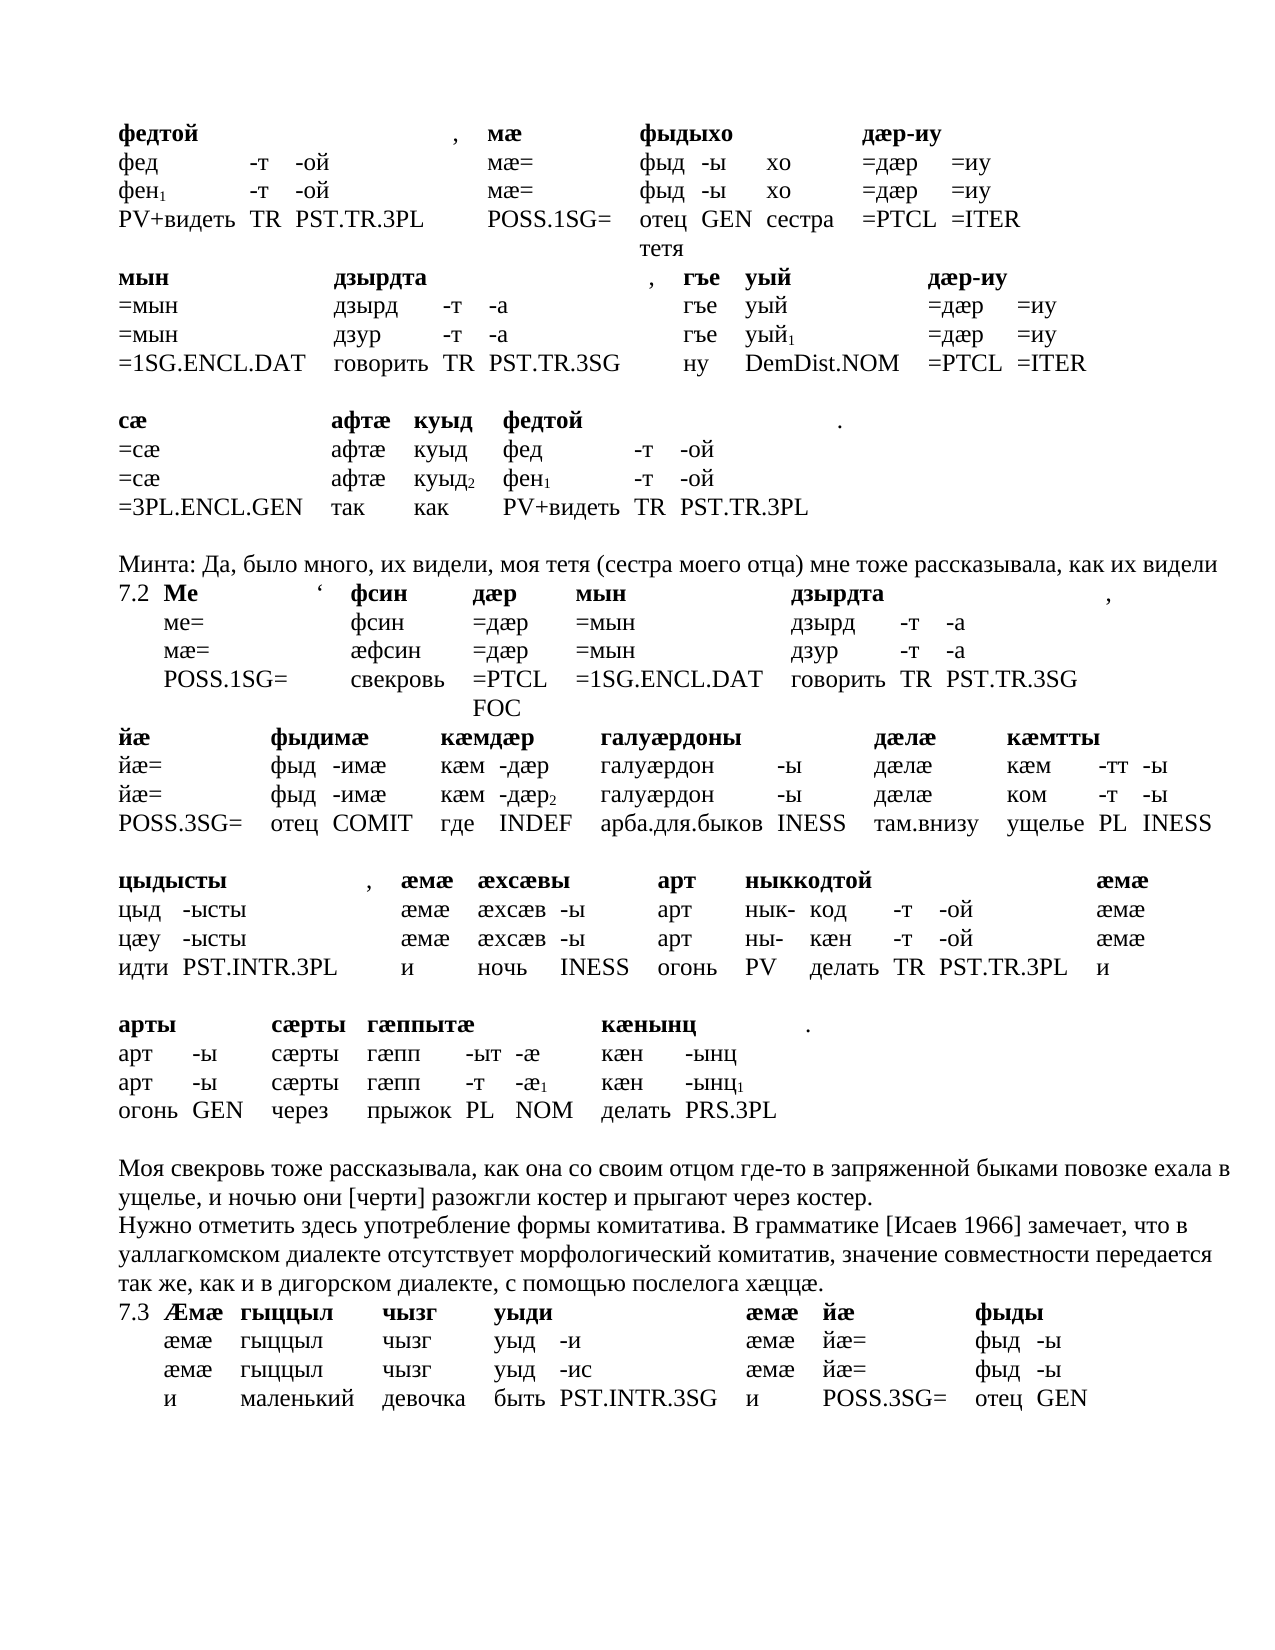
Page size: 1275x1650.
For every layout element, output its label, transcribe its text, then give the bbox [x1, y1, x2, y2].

text DemDist.NOM [745, 348, 900, 377]
text =сæ [118, 463, 303, 492]
text æмæ [401, 866, 464, 894]
text -ы [560, 894, 629, 923]
text PST.INTR.3PL [182, 952, 338, 981]
text кæм [1007, 751, 1084, 779]
text -т [443, 291, 475, 319]
text -æ [515, 1038, 574, 1067]
text фыд [975, 1326, 1023, 1354]
text -ой [295, 176, 424, 204]
text арт [657, 894, 717, 923]
text -т [1098, 779, 1129, 808]
text -т [893, 923, 925, 952]
text фыд [975, 1354, 1023, 1383]
text , [452, 118, 473, 147]
text уый1 [745, 319, 900, 348]
text фыдыхо [639, 118, 848, 147]
text , [366, 866, 387, 894]
text чызг [382, 1326, 466, 1354]
text фыд [639, 147, 687, 176]
text чызг [382, 1354, 466, 1383]
text -ы [701, 176, 752, 204]
text POSS.1SG= [487, 204, 612, 233]
text =мын [575, 607, 763, 636]
text дзырдта [333, 262, 634, 291]
text хо [766, 147, 834, 176]
text дæр [472, 578, 562, 607]
text сестра [766, 204, 834, 233]
text PL [465, 1096, 501, 1124]
text гæпп [367, 1038, 452, 1067]
text -имæ [332, 751, 413, 779]
text кæмтты [1007, 722, 1226, 751]
text COMIT [332, 808, 413, 837]
text гъе [683, 291, 717, 319]
text йæ [822, 1297, 961, 1326]
text кæн [601, 1038, 671, 1067]
text йæ [118, 722, 257, 751]
text нык- [745, 894, 796, 923]
text маленький [240, 1383, 354, 1412]
text =дæр [472, 607, 548, 636]
text PRS.3PL [685, 1096, 777, 1124]
text GEN [192, 1096, 243, 1124]
text йæ= [822, 1326, 947, 1354]
text -т [465, 1067, 501, 1096]
text æхсæв [477, 894, 546, 923]
text PV [745, 952, 796, 981]
text мæ= [163, 636, 288, 664]
text -ы [1036, 1326, 1088, 1354]
text быть [494, 1383, 546, 1412]
text фыды [975, 1297, 1102, 1326]
text TR [443, 348, 475, 377]
text отец [639, 204, 687, 233]
text PST.TR.3PL [939, 952, 1068, 981]
text =PTCL [472, 664, 548, 693]
text уыд [494, 1326, 546, 1354]
text -ы [192, 1067, 243, 1096]
text =мын [118, 291, 306, 319]
text . [805, 1009, 826, 1038]
text -ы [192, 1038, 243, 1067]
text гæппытæ [367, 1009, 587, 1038]
text =дæр [862, 147, 937, 176]
text =1SG.ENCL.DAT [118, 348, 306, 377]
text æхсæв [477, 923, 546, 952]
text TR [893, 952, 925, 981]
text PST.TR.3SG [946, 664, 1078, 693]
text -и [559, 1326, 718, 1354]
text отец [270, 808, 318, 837]
text идти [118, 952, 169, 981]
text PV+видеть [503, 492, 620, 521]
text кæм [440, 779, 485, 808]
text прыжок [367, 1096, 452, 1124]
text дæлæ [874, 779, 979, 808]
text =мын [575, 636, 763, 664]
text ночь [477, 952, 546, 981]
text дзырд [333, 291, 429, 319]
text гыццыл [240, 1354, 354, 1383]
text Нужно отметить здесь употребление формы комитатива. В грамматике [Исаев 1966] замечает, что в уаллагкомском диалекте отсутствует морфологический комитатив, значение совместности передается так же, как и в дигорском диалекте, с помощью послелога хæццæ. [118, 1211, 1249, 1297]
text INESS [560, 952, 629, 981]
text арба.для.быков [600, 808, 763, 837]
text =PTCL [928, 348, 1003, 377]
text уыд [494, 1354, 546, 1383]
text -ой [295, 147, 424, 176]
text -т [249, 147, 281, 176]
text =дæр [928, 291, 1003, 319]
text дзырд [791, 607, 886, 636]
text делать [809, 952, 879, 981]
text кæн [809, 923, 879, 952]
text мæ= [487, 147, 612, 176]
text INDEF [499, 808, 573, 837]
text -а [946, 636, 1078, 664]
text хо [766, 176, 834, 204]
text -ы [1036, 1354, 1088, 1383]
text Минта: Да, было много, их видели, моя тетя (сестра моего отца) мне тоже рассказывала, как их видели [118, 549, 1249, 578]
text POSS.3SG= [822, 1383, 947, 1412]
text федтой [118, 118, 438, 147]
text -ы [1142, 751, 1212, 779]
text гыццыл [240, 1326, 354, 1354]
text , [1105, 578, 1126, 607]
text -а [946, 607, 1078, 636]
text æмæ [746, 1354, 795, 1383]
text =иу [1017, 291, 1086, 319]
text уыди [494, 1297, 732, 1326]
text фыд [270, 779, 318, 808]
text кæмдæр [440, 722, 587, 751]
text -ы [777, 751, 846, 779]
text =PTCL [862, 204, 937, 233]
text TR [249, 204, 281, 233]
text POSS.3SG= [118, 808, 243, 837]
text ущелье [1007, 808, 1084, 837]
text сæ [118, 406, 317, 434]
text TR [900, 664, 932, 693]
text куыд [413, 406, 489, 434]
text мæ= [487, 176, 612, 204]
text арты [118, 1009, 257, 1038]
text дзур [333, 319, 429, 348]
text афтæ [331, 434, 386, 463]
text фыд [270, 751, 318, 779]
text PV+видеть [118, 204, 236, 233]
text -ынц [685, 1038, 777, 1067]
text -т [443, 319, 475, 348]
text делать [601, 1096, 671, 1124]
text -ысты [182, 923, 338, 952]
text =ITER [951, 204, 1021, 233]
text -тт [1098, 751, 1129, 779]
text и [163, 1383, 212, 1412]
text уый [745, 291, 900, 319]
text ком [1007, 779, 1084, 808]
text =3PL.ENCL.GEN [118, 492, 303, 521]
text кæм [440, 751, 485, 779]
text NOM [515, 1096, 574, 1124]
text =иу [1017, 319, 1086, 348]
text дæр-иу [862, 118, 1034, 147]
text фыд [639, 176, 687, 204]
text дзур [791, 636, 886, 664]
text галуæрдон [600, 779, 763, 808]
text арт [657, 866, 731, 894]
text GEN [1036, 1383, 1088, 1412]
text -ынц1 [685, 1067, 777, 1096]
text -ой [680, 434, 809, 463]
text фыдимæ [270, 722, 427, 751]
text =дæр [472, 636, 548, 664]
text мæ [487, 118, 626, 147]
text PST.TR.3PL [295, 204, 424, 233]
text -т [249, 176, 281, 204]
text ме= [163, 607, 288, 636]
text через [271, 1096, 339, 1124]
text -т [634, 434, 666, 463]
text PST.INTR.3SG [559, 1383, 718, 1412]
text æмæ [401, 894, 450, 923]
text POSS.1SG= [163, 664, 288, 693]
text æмæ [1096, 894, 1145, 923]
text -т [900, 636, 932, 664]
text ‘ [316, 578, 337, 607]
text цыд [118, 894, 169, 923]
text PL [1098, 808, 1129, 837]
text . [837, 406, 858, 434]
text дæлæ [874, 751, 979, 779]
text и [401, 952, 450, 981]
text =1SG.ENCL.DAT [575, 664, 763, 693]
text арт [657, 923, 717, 952]
text отец [975, 1383, 1023, 1412]
text цыдысты [118, 866, 352, 894]
text -ы [777, 779, 846, 808]
text -т [900, 607, 932, 636]
text сæрты [271, 1009, 353, 1038]
text гæпп [367, 1067, 452, 1096]
text арт [118, 1067, 178, 1096]
text фед [118, 147, 236, 176]
text -ой [939, 894, 1068, 923]
text фсин [350, 578, 459, 607]
text йæ= [118, 779, 243, 808]
text -ы [701, 147, 752, 176]
text дæр-иу [928, 262, 1100, 291]
text йæ= [118, 751, 243, 779]
text говорить [791, 664, 886, 693]
text æмæ [1096, 923, 1145, 952]
text как [413, 492, 475, 521]
text -ис [559, 1354, 718, 1383]
text мын [118, 262, 320, 291]
text куыд2 [413, 463, 475, 492]
text гъе [683, 262, 731, 291]
text æмæ [746, 1326, 795, 1354]
text цæу [118, 923, 169, 952]
text -дæр [499, 751, 573, 779]
text =иу [951, 147, 1021, 176]
text TR [634, 492, 666, 521]
text девочка [382, 1383, 466, 1412]
text 7.3 [118, 1297, 149, 1326]
text Моя свекровь тоже рассказывала, как она со своим отцом где-то в запряженной быками повозке ехала в ущелье, и ночью они [черти] разожгли костер и прыгают через костер. [118, 1153, 1249, 1211]
text дæлæ [874, 722, 993, 751]
text сæрты [271, 1067, 339, 1096]
text GEN [701, 204, 752, 233]
text =мын [118, 319, 306, 348]
text INESS [1142, 808, 1212, 837]
text тетя [639, 233, 848, 262]
text =иу [951, 176, 1021, 204]
text чызг [382, 1297, 480, 1326]
text фсин [350, 607, 445, 636]
text æмæ [163, 1326, 212, 1354]
text PST.TR.3PL [680, 492, 809, 521]
text -ы [1142, 779, 1212, 808]
text -имæ [332, 779, 413, 808]
text -ыт [465, 1038, 501, 1067]
text мын [575, 578, 777, 607]
text æфсин [350, 636, 445, 664]
text гъе [683, 319, 717, 348]
text и [1096, 952, 1145, 981]
text =ITER [1017, 348, 1086, 377]
text галуæрдон [600, 751, 763, 779]
text -ой [680, 463, 809, 492]
text æхсæвы [477, 866, 643, 894]
text , [648, 262, 669, 291]
text Æмæ [163, 1297, 226, 1326]
text -ысты [182, 894, 338, 923]
text =дæр [862, 176, 937, 204]
text огонь [118, 1096, 178, 1124]
text и [746, 1383, 795, 1412]
text -ой [939, 923, 1068, 952]
text æмæ [746, 1297, 809, 1326]
text там.внизу [874, 808, 979, 837]
text Ме [163, 578, 302, 607]
text кæнынц [601, 1009, 791, 1038]
text куыд [413, 434, 475, 463]
text код [809, 894, 879, 923]
text фен1 [118, 176, 236, 204]
text федтой [503, 406, 823, 434]
text огонь [657, 952, 717, 981]
text æмæ [1096, 866, 1159, 894]
text кæн [601, 1067, 671, 1096]
text фен1 [503, 463, 620, 492]
text -а [488, 291, 621, 319]
text свекровь [350, 664, 445, 693]
text INESS [777, 808, 846, 837]
text -дæр2 [499, 779, 573, 808]
text -т [634, 463, 666, 492]
text FOC [472, 693, 562, 722]
text где [440, 808, 485, 837]
text афтæ [331, 406, 400, 434]
text фед [503, 434, 620, 463]
text -ы [560, 923, 629, 952]
text арт [118, 1038, 178, 1067]
text -а [488, 319, 621, 348]
text сæрты [271, 1038, 339, 1067]
text ну [683, 348, 717, 377]
text æмæ [401, 923, 450, 952]
text æмæ [163, 1354, 212, 1383]
text 7.2 [118, 578, 149, 607]
text =сæ [118, 434, 303, 463]
text =дæр [928, 319, 1003, 348]
text -т [893, 894, 925, 923]
text PST.TR.3SG [488, 348, 621, 377]
text ныккодтой [745, 866, 1082, 894]
text гыццыл [240, 1297, 368, 1326]
text галуæрдоны [600, 722, 860, 751]
text дзырдта [791, 578, 1092, 607]
text так [331, 492, 386, 521]
text говорить [333, 348, 429, 377]
text йæ= [822, 1354, 947, 1383]
text -æ1 [515, 1067, 574, 1096]
text афтæ [331, 463, 386, 492]
text уый [745, 262, 914, 291]
text ны- [745, 923, 796, 952]
